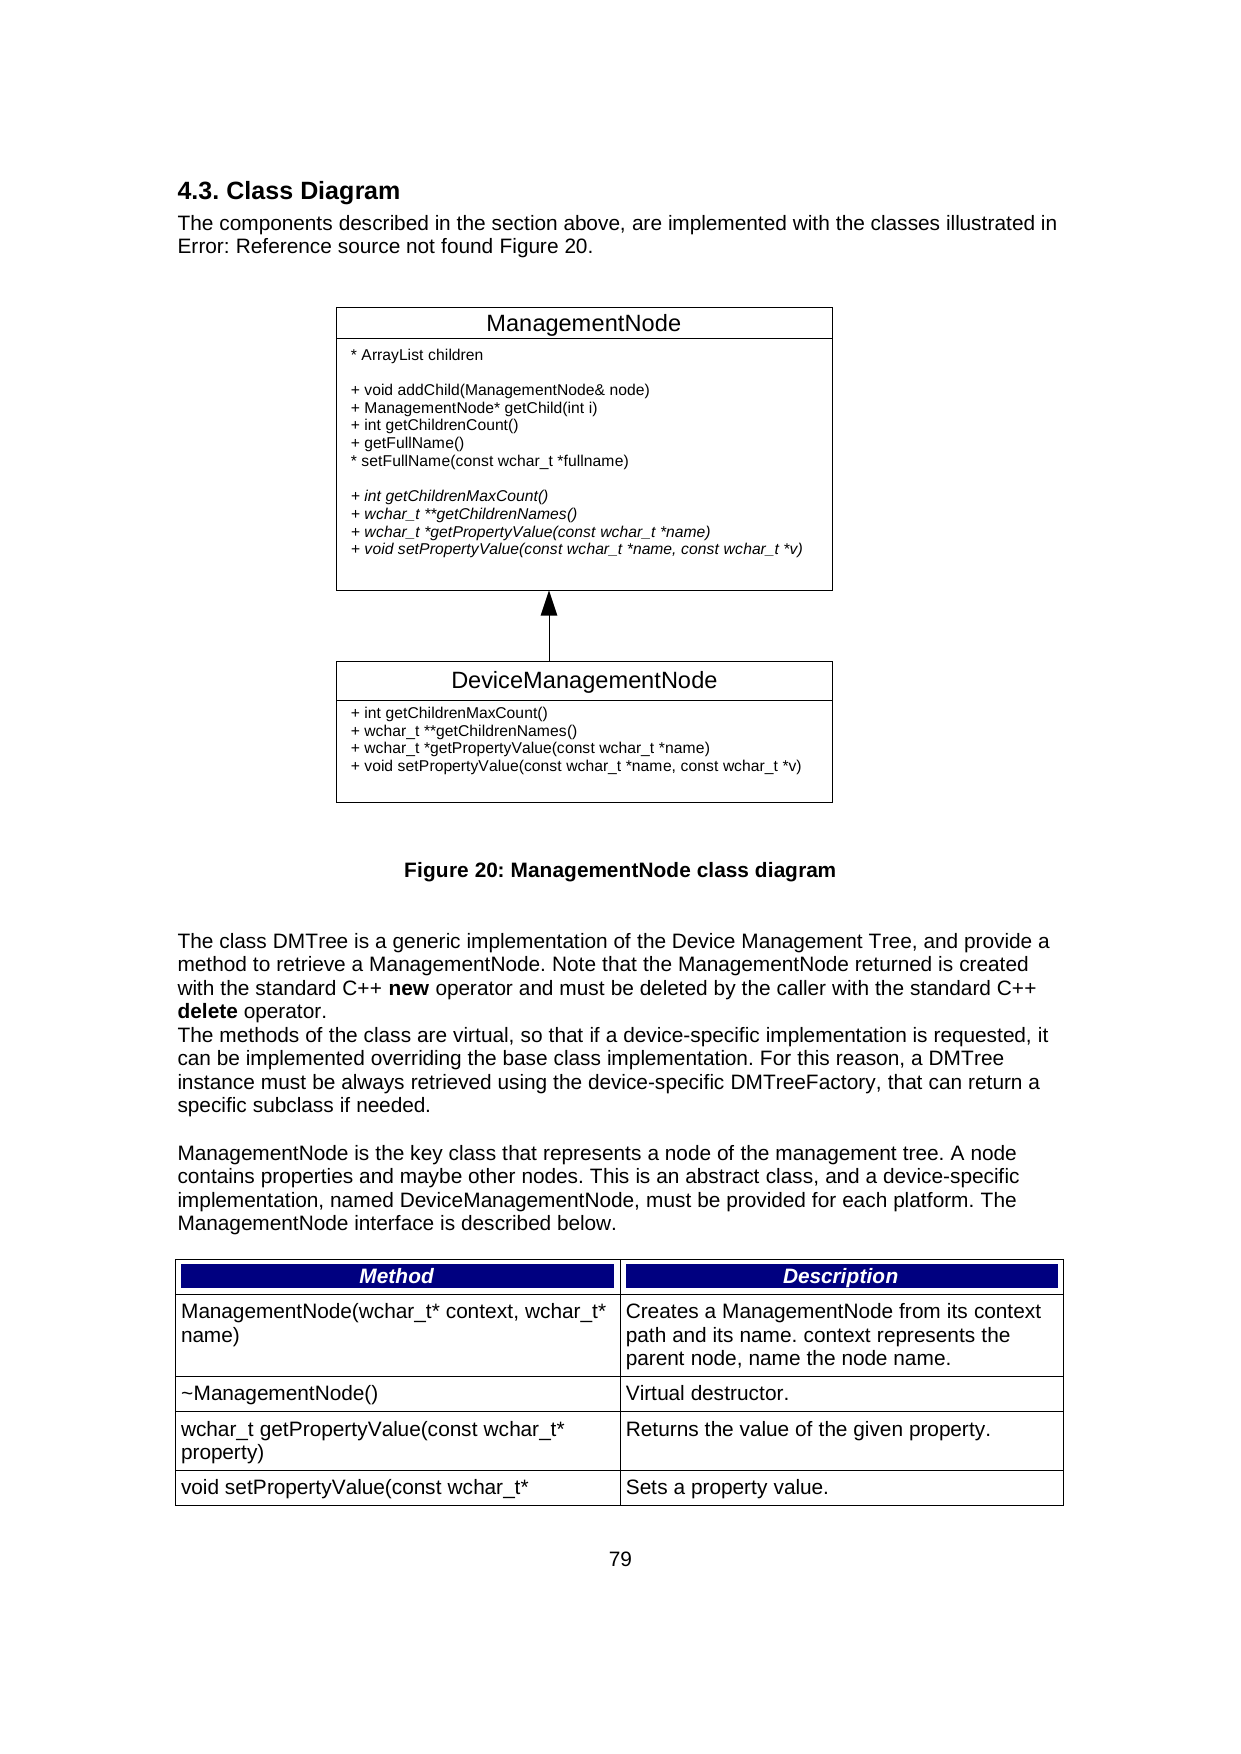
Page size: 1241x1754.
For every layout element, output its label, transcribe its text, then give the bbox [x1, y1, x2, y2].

table_cell Returns the value of the given property. [621, 1412, 1063, 1470]
text The components described in the section above, are implemented with the classes illustrated in Error: Reference source not found Figure 20. [177, 211, 1063, 258]
table_cell Sets a property value. [621, 1471, 1063, 1505]
table_header Description [621, 1260, 1063, 1294]
table_cell wchar_t getPropertyValue(const wchar_t* property) [176, 1412, 620, 1470]
text The class DMTree is a generic implementation of the Device Management Tree, and provide a method to retrieve a ManagementNode. Note that the ManagementNode returned is created with the standard C++ new operator and must be deleted by the caller with the standard C++ delete operator. [177, 929, 1063, 1023]
text The methods of the class are virtual, so that if a device-specific implementation is requested, it can be implemented overriding the base class implementation. For this reason, a DMTree instance must be always retrieved using the device-specific DMTreeFactory, that can return a specific subclass if needed. [177, 1023, 1063, 1117]
table_header Method [176, 1260, 620, 1294]
text ManagementNode is the key class that represents a node of the management tree. A node contains properties and maybe other nodes. This is an abstract class, and a device-specific implementation, named DeviceManagementNode, must be provided for each platform. The ManagementNode interface is described below. [177, 1141, 1063, 1235]
table_cell Virtual destructor. [621, 1377, 1063, 1411]
table_cell ManagementNode(wchar_t* context, wchar_t* name) [176, 1295, 620, 1376]
table_cell Creates a ManagementNode from its context path and its name. context represents the parent node, name the node name. [621, 1295, 1063, 1376]
table_cell void setPropertyValue(const wchar_t* [176, 1471, 620, 1505]
text Figure 20: ManagementNode class diagram [297, 326, 944, 882]
subtitle Class Diagram [177, 177, 1063, 205]
table_cell ~ManagementNode() [176, 1377, 620, 1411]
